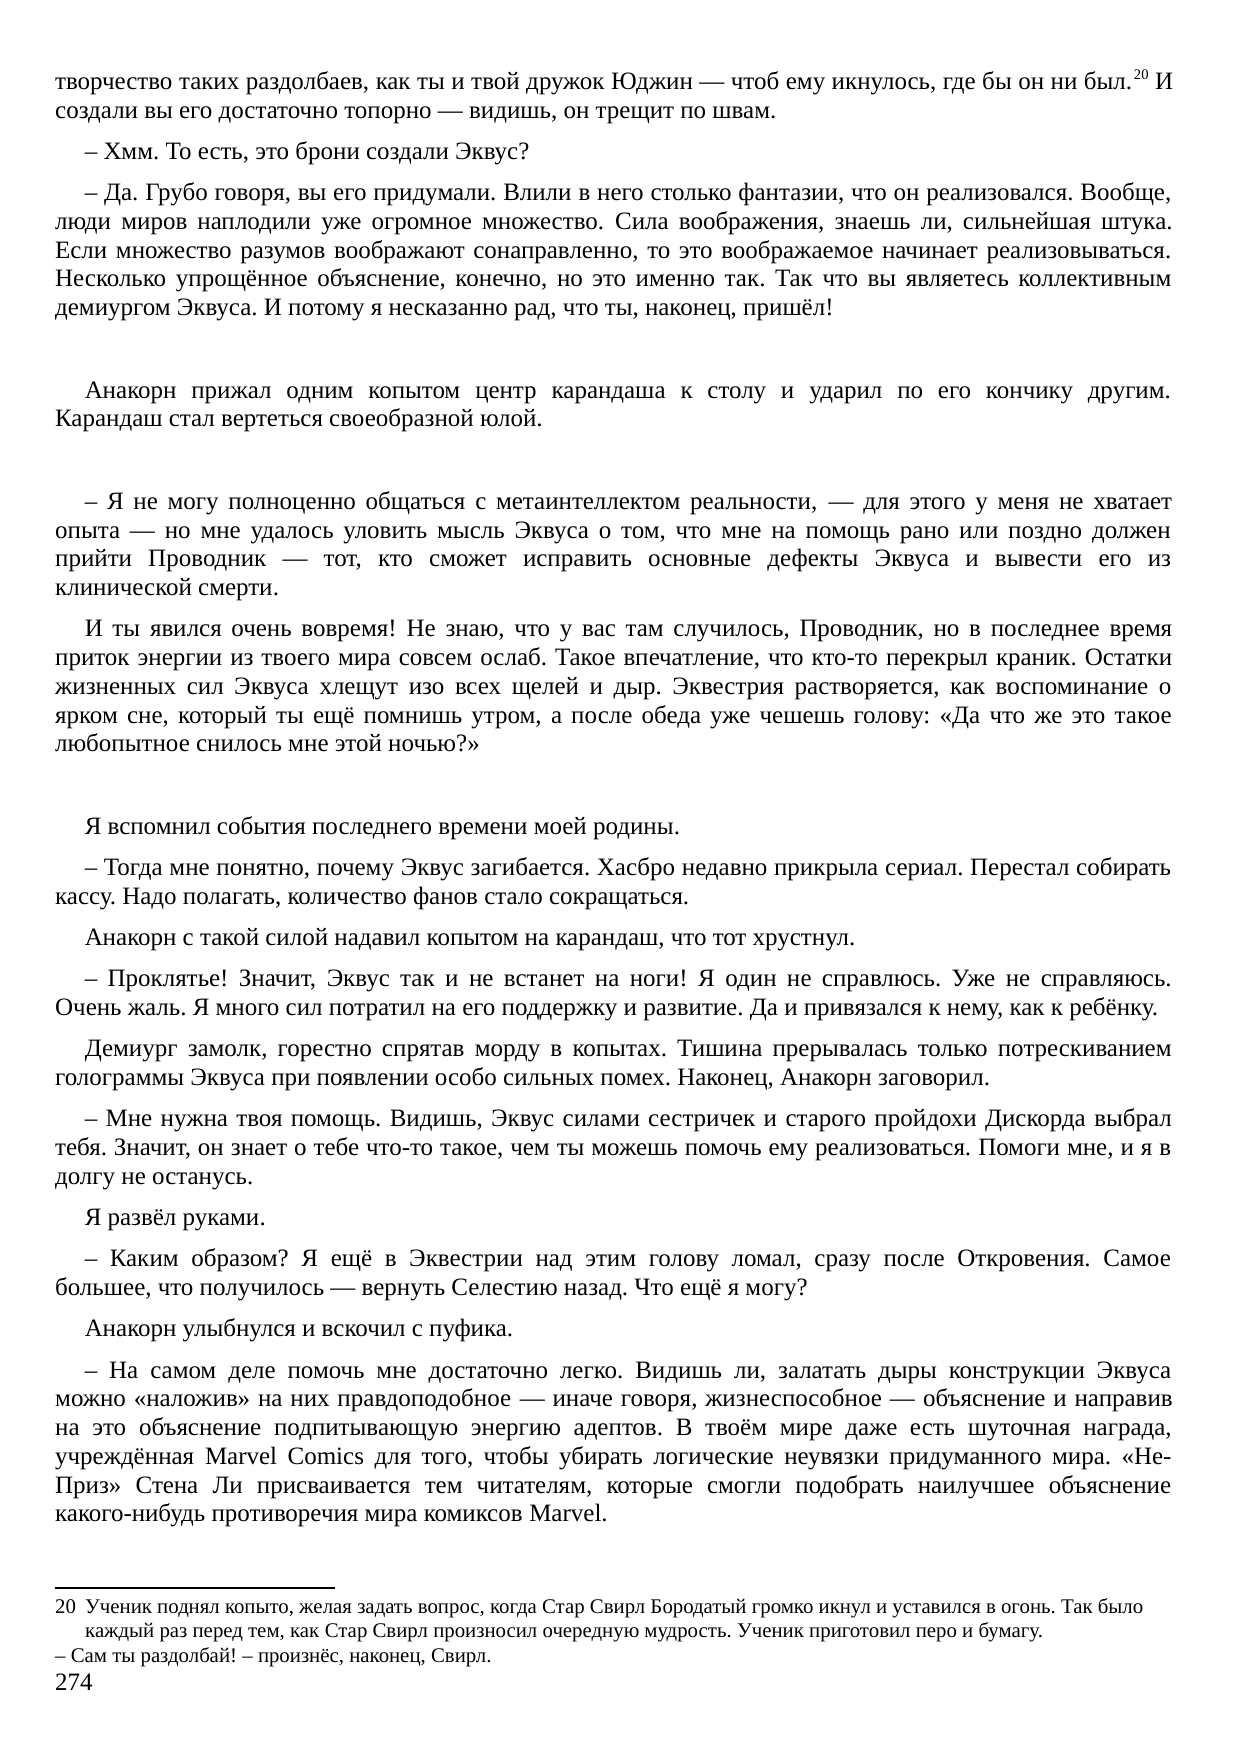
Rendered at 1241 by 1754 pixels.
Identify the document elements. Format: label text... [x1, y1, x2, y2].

text И ты явился очень вовремя! Не знаю, что у вас там случилось, Проводник, но в последнее время приток энергии из твоего мира совсем ослаб. Такое впечатление, что кто-то перекрыл краник. Остатки жизненных сил Эквуса хлещут изо всех щелей и дыр. Эквестрия растворяется, как воспоминание о ярком сне, который ты ещё помнишь утром, а после обеда уже чешешь голову: «Да что же это такое любопытное снилось мне этой ночью?» [55, 613, 1173, 757]
text Я вспомнил события последнего времени моей родины. [55, 811, 1173, 840]
text Я развёл руками. [55, 1202, 1173, 1231]
text – Тогда мне понятно, почему Эквус загибается. Хасбро недавно прикрыла сериал. Перестал собирать кассу. Надо полагать, количество фанов стало сокращаться. [55, 852, 1173, 910]
text Демиург замолк, горестно спрятав морду в копытах. Тишина прерывалась только потрескиванием голограммы Эквуса при появлении особо сильных помех. Наконец, Анакорн заговорил. [55, 1033, 1173, 1091]
text Анакорн прижал одним копытом центр карандаша к столу и ударил по его кончику другим. Карандаш стал вертеться своеобразной юлой. [55, 375, 1173, 432]
text – Сам ты раздолбай! – произнёс, наконец, Свирл. [55, 1642, 1173, 1667]
text творчество таких раздолбаев, как ты и твой дружок Юджин — чтоб ему икнулось, где бы он ни был. И создали вы его достаточно топорно — видишь, он трещит по швам. [55, 66, 1173, 123]
text Ученик поднял копыто, желая задать вопрос, когда Стар Свирл Бородатый громко икнул и уставился в огонь. Так было каждый раз перед тем, как Стар Свирл произносил очередную мудрость. Ученик приготовил перо и бумагу. [55, 1594, 1173, 1642]
text – Мне нужна твоя помощь. Видишь, Эквус силами сестричек и старого пройдохи Дискорда выбрал тебя. Значит, он знает о тебе что-то такое, чем ты можешь помочь ему реализоваться. Помоги мне, и я в долгу не останусь. [55, 1103, 1173, 1190]
text Анакорн с такой силой надавил копытом на карандаш, что тот хрустнул. [55, 922, 1173, 951]
text – На самом деле помочь мне достаточно легко. Видишь ли, залатать дыры конструкции Эквуса можно «наложив» на них правдоподобное — иначе говоря, жизнеспособное — объяснение и направив на это объяснение подпитывающую энергию адептов. В твоём мире даже есть шуточная награда, учреждённая Marvel Comics для того, чтобы убирать логические неувязки придуманного мира. «Не-Приз» Стена Ли присваивается тем читателям, которые смогли подобрать наилучшее объяснение какого-нибудь противоречия мира комиксов Marvel. [55, 1355, 1173, 1527]
text Анакорн улыбнулся и вскочил с пуфика. [55, 1313, 1173, 1342]
text – Да. Грубо говоря, вы его придумали. Влили в него столько фантазии, что он реализовался. Вообще, люди миров наплодили уже огромное множество. Сила воображения, знаешь ли, сильнейшая штука. Если множество разумов воображают сонаправленно, то это воображаемое начинает реализовываться. Несколько упрощённое объяснение, конечно, но это именно так. Так что вы являетесь коллективным демиургом Эквуса. И потому я несказанно рад, что ты, наконец, пришёл! [55, 177, 1173, 321]
text – Каким образом? Я ещё в Эквестрии над этим голову ломал, сразу после Откровения. Самое большее, что получилось — вернуть Селестию назад. Что ещё я могу? [55, 1243, 1173, 1301]
text – Проклятье! Значит, Эквус так и не встанет на ноги! Я один не справлюсь. Уже не справляюсь. Очень жаль. Я много сил потратил на его поддержку и развитие. Да и привязался к нему, как к ребёнку. [55, 963, 1173, 1021]
text – Я не могу полноценно общаться с метаинтеллектом реальности, — для этого у меня не хватает опыта — но мне удалось уловить мысль Эквуса о том, что мне на помощь рано или поздно должен прийти Проводник — тот, кто сможет исправить основные дефекты Эквуса и вывести его из клинической смерти. [55, 486, 1173, 601]
text – Хмм. То есть, это брони создали Эквус? [55, 136, 1173, 165]
